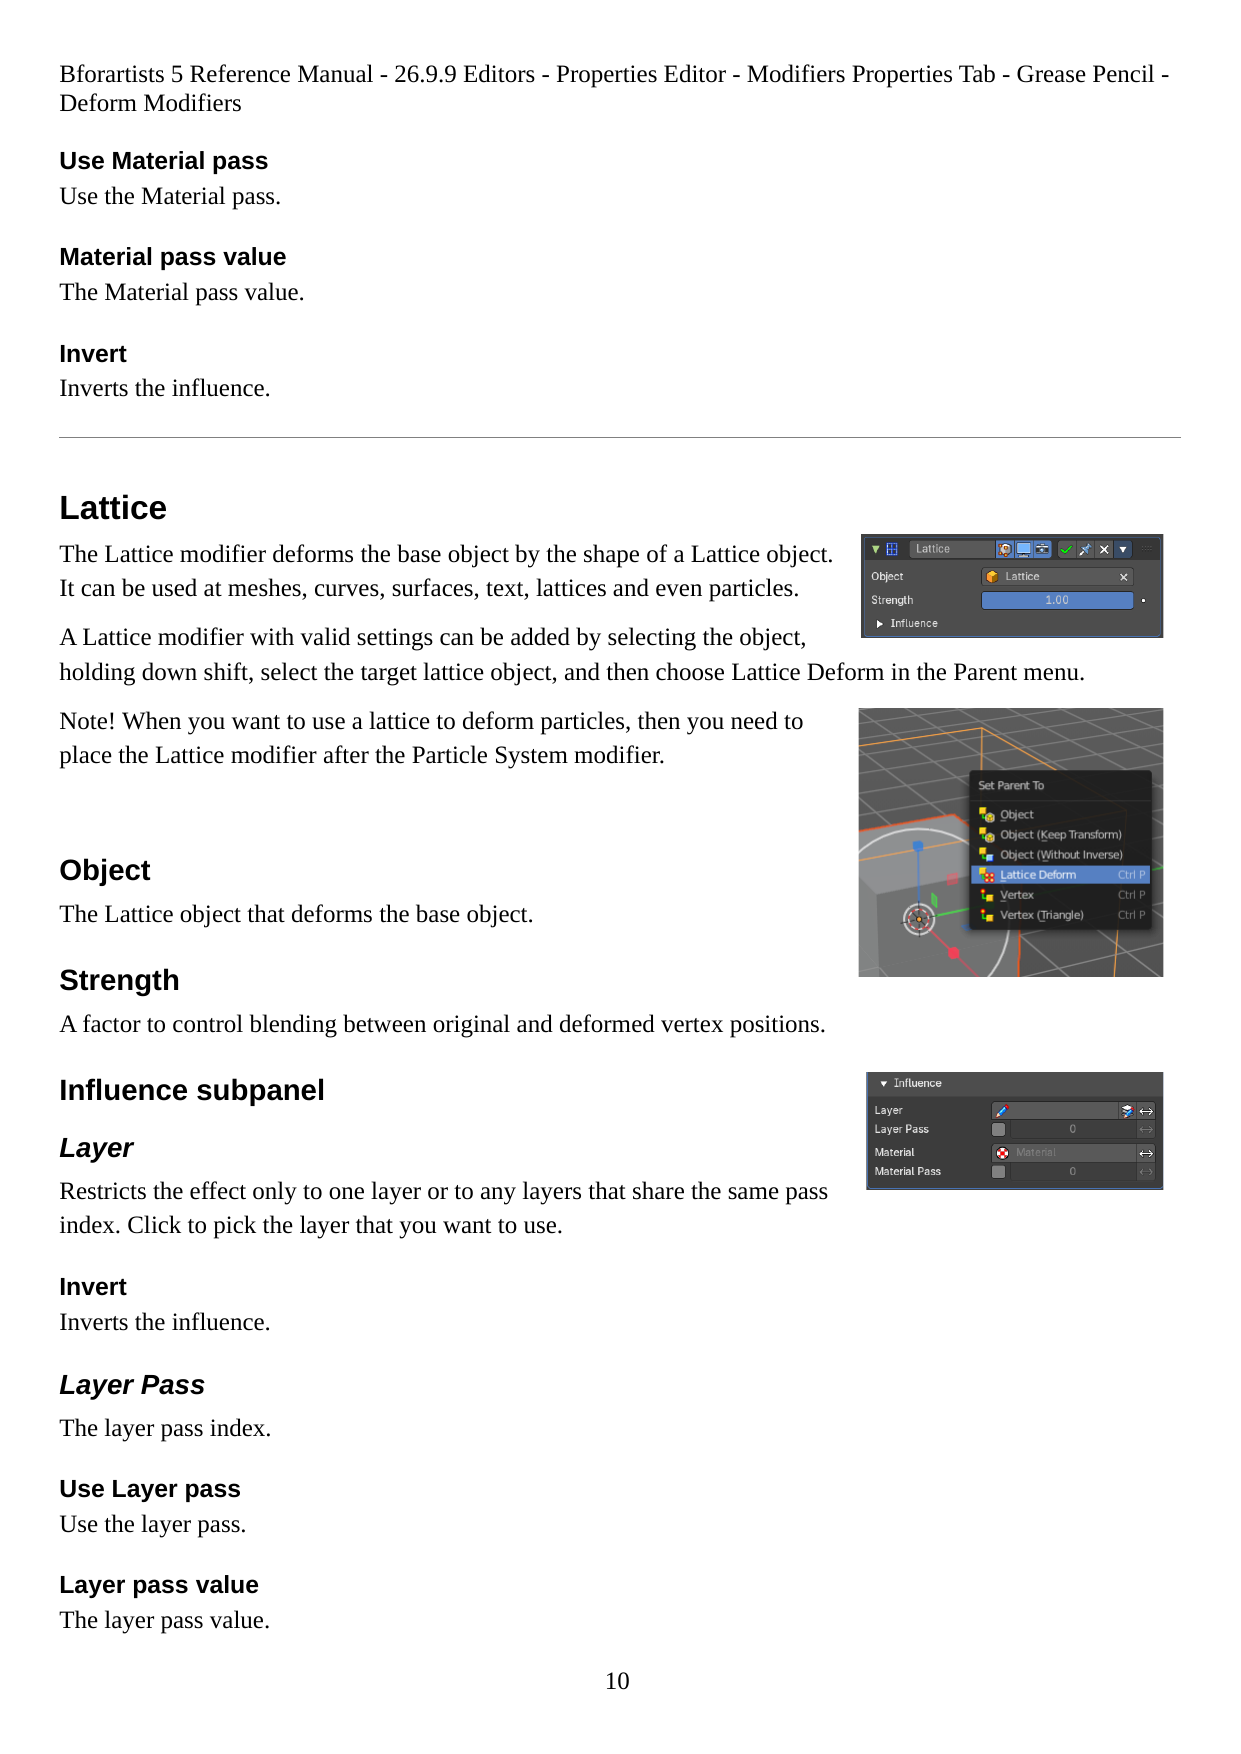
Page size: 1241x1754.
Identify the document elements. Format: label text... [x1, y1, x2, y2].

subtitle [1164, 853, 1181, 887]
text A factor to control blending between original and deformed vertex positions. [59, 1009, 1181, 1038]
text Note! When you want to use a lattice to deform particles, then you need to place the Lattice modifier after the Particle System modifier. [59, 706, 1181, 769]
subtitle Object [59, 853, 858, 887]
subtitle [1164, 1073, 1181, 1107]
text Use the Material pass. [59, 181, 1181, 209]
subtitle Layer pass value [59, 1571, 1181, 1599]
text Inverts the influence. [59, 373, 1181, 402]
subtitle Lattice [59, 488, 1181, 526]
subtitle Invert [59, 339, 1181, 367]
text Use the layer pass. [59, 1509, 1181, 1538]
subtitle [1164, 1132, 1181, 1163]
subtitle Invert [59, 1272, 1181, 1301]
text The layer pass value. [59, 1605, 1181, 1634]
subtitle Strength [59, 963, 1181, 997]
picture [866, 1072, 1164, 1190]
subtitle Layer [59, 1132, 866, 1163]
picture [858, 708, 1164, 977]
subtitle Layer Pass [59, 1368, 1181, 1400]
picture [861, 534, 1164, 638]
text The layer pass index. [59, 1413, 1181, 1441]
text The Material pass value. [59, 277, 1181, 306]
subtitle Influence subpanel [59, 1073, 866, 1107]
text Inverts the influence. [59, 1307, 1181, 1336]
text A Lattice modifier with valid settings can be added by selecting the object, holding down shift, select the target lattice object, and then choose Lattice Deform in the Parent menu. [59, 622, 1181, 686]
text The Lattice modifier deforms the base object by the shape of a Lattice object. It can be used at meshes, curves, surfaces, text, lattices and even particles. [59, 539, 861, 602]
text Restricts the effect only to one layer or to any layers that share the same pass index. Click to pick the layer that you want to use. [59, 1176, 1181, 1239]
subtitle Use Layer pass [59, 1474, 1181, 1503]
subtitle Use Material pass [59, 146, 1181, 174]
text The Lattice object that deforms the base object. [59, 899, 858, 928]
subtitle Material pass value [59, 242, 1181, 271]
